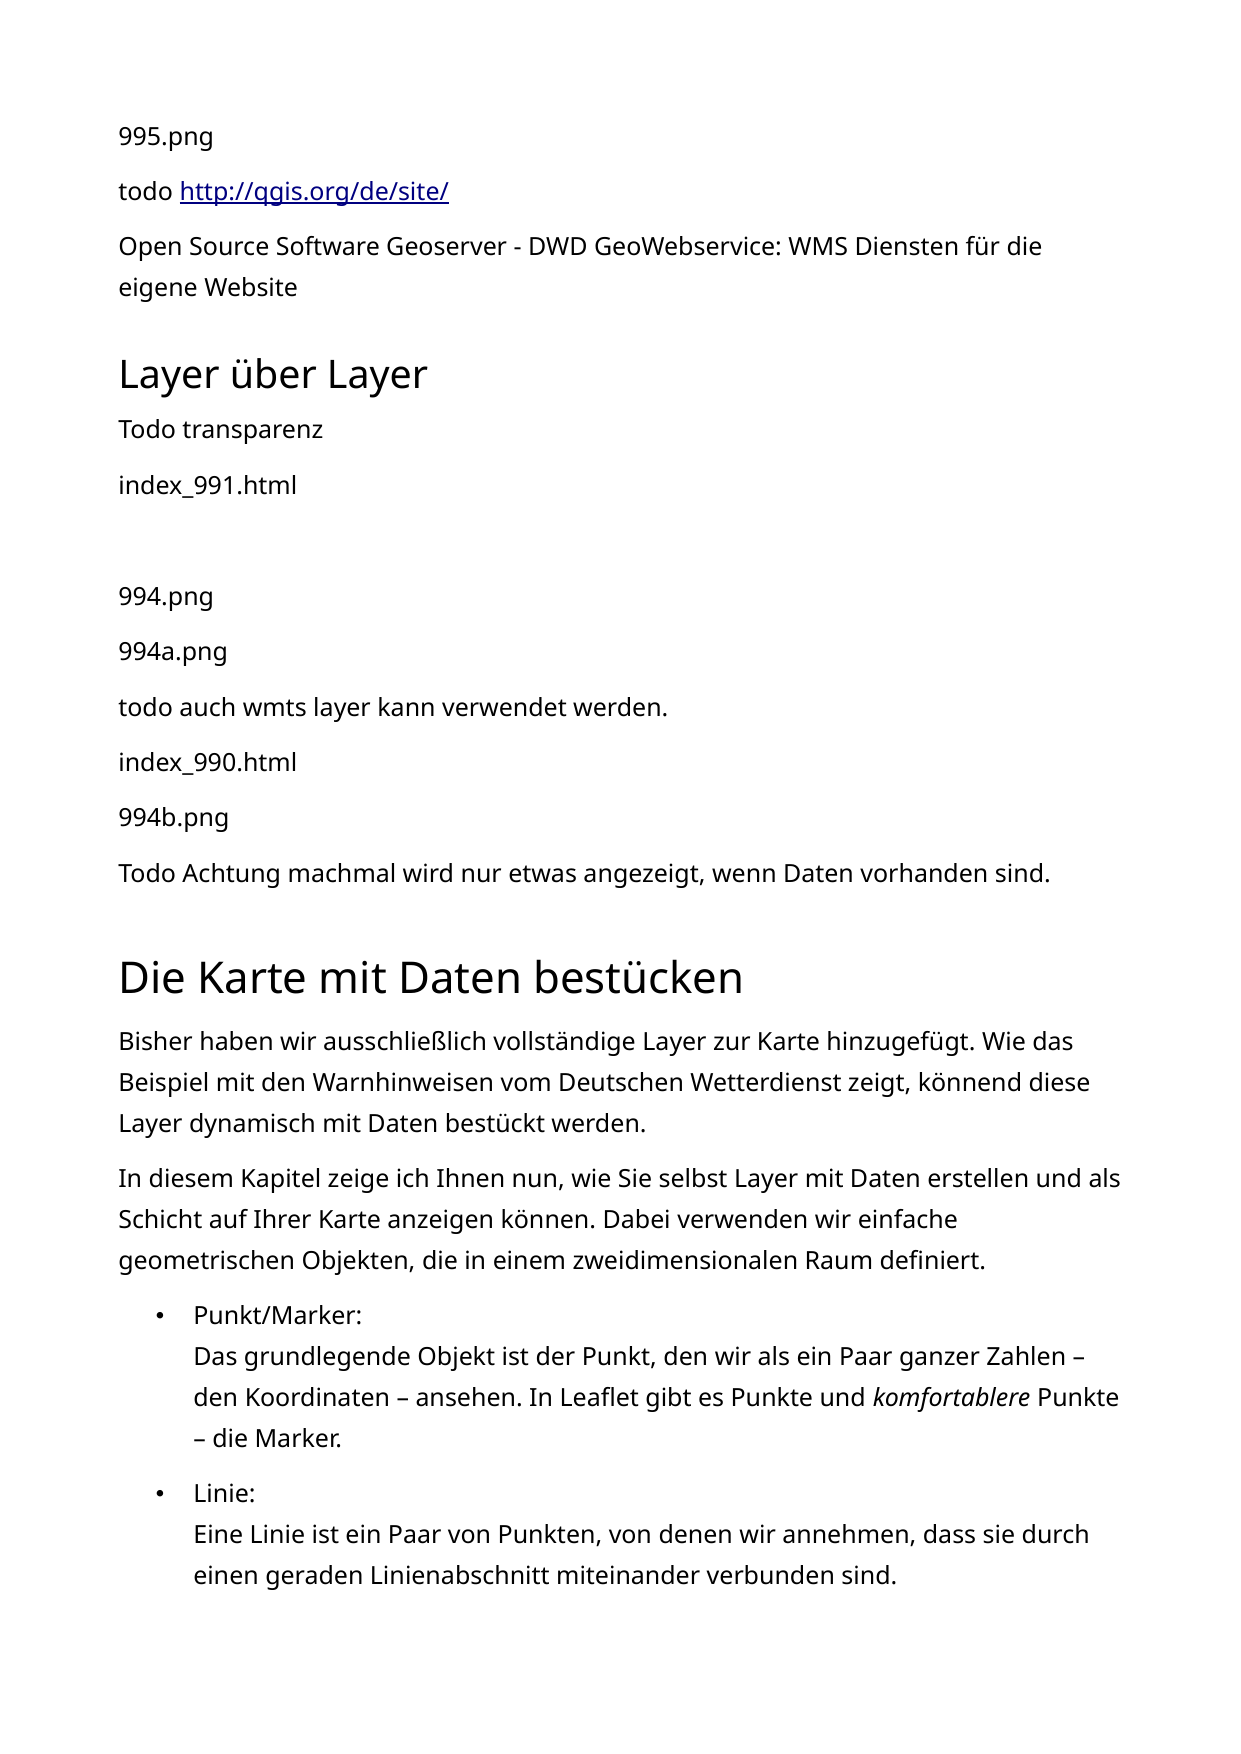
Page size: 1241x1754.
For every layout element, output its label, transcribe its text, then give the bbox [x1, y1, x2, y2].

list Punkt/Marker: Das grundlegende Objekt ist der Punkt, den wir als ein Paar ganzer Zahlen – den Koordinaten – ansehen. In Leaflet gibt es Punkte und komfortablere Punkte – die Marker. [156, 1298, 1122, 1454]
text index_991.html [118, 468, 1122, 502]
text todo auch wmts layer kann verwendet werden. [118, 689, 1122, 723]
text In diesem Kapitel zeige ich Ihnen nun, wie Sie selbst Layer mit Daten erstellen und als Schicht auf Ihrer Karte anzeigen können. Dabei verwenden wir einfache geometrischen Objekten, die in einem zweidimensionalen Raum definiert. [118, 1161, 1122, 1276]
list Linie: Eine Linie ist ein Paar von Punkten, von denen wir annehmen, dass sie durch einen geraden Linienabschnitt miteinander verbunden sind. [156, 1476, 1122, 1591]
text Bisher haben wir ausschließlich vollständige Layer zur Karte hinzugefügt. Wie das Beispiel mit den Warnhinweisen vom Deutschen Wetterdienst zeigt, könnend diese Layer dynamisch mit Daten bestückt werden. [118, 1024, 1122, 1139]
subtitle Layer über Layer [118, 346, 1122, 400]
text Todo transparenz [118, 412, 1122, 446]
text index_990.html [118, 745, 1122, 779]
text 994a.png [118, 634, 1122, 668]
text 994b.png [118, 800, 1122, 834]
text 995.png [118, 118, 1122, 152]
text Todo Achtung machmal wird nur etwas angezeigt, wenn Daten vorhanden sind. [118, 856, 1122, 889]
subtitle Die Karte mit Daten bestücken [118, 946, 1122, 1006]
text Open Source Software Geoserver - DWD GeoWebservice: WMS Diensten für die eigene Website [118, 229, 1122, 304]
text todo http://qgis.org/de/site/ [118, 173, 1122, 208]
text 994.png [118, 578, 1122, 612]
